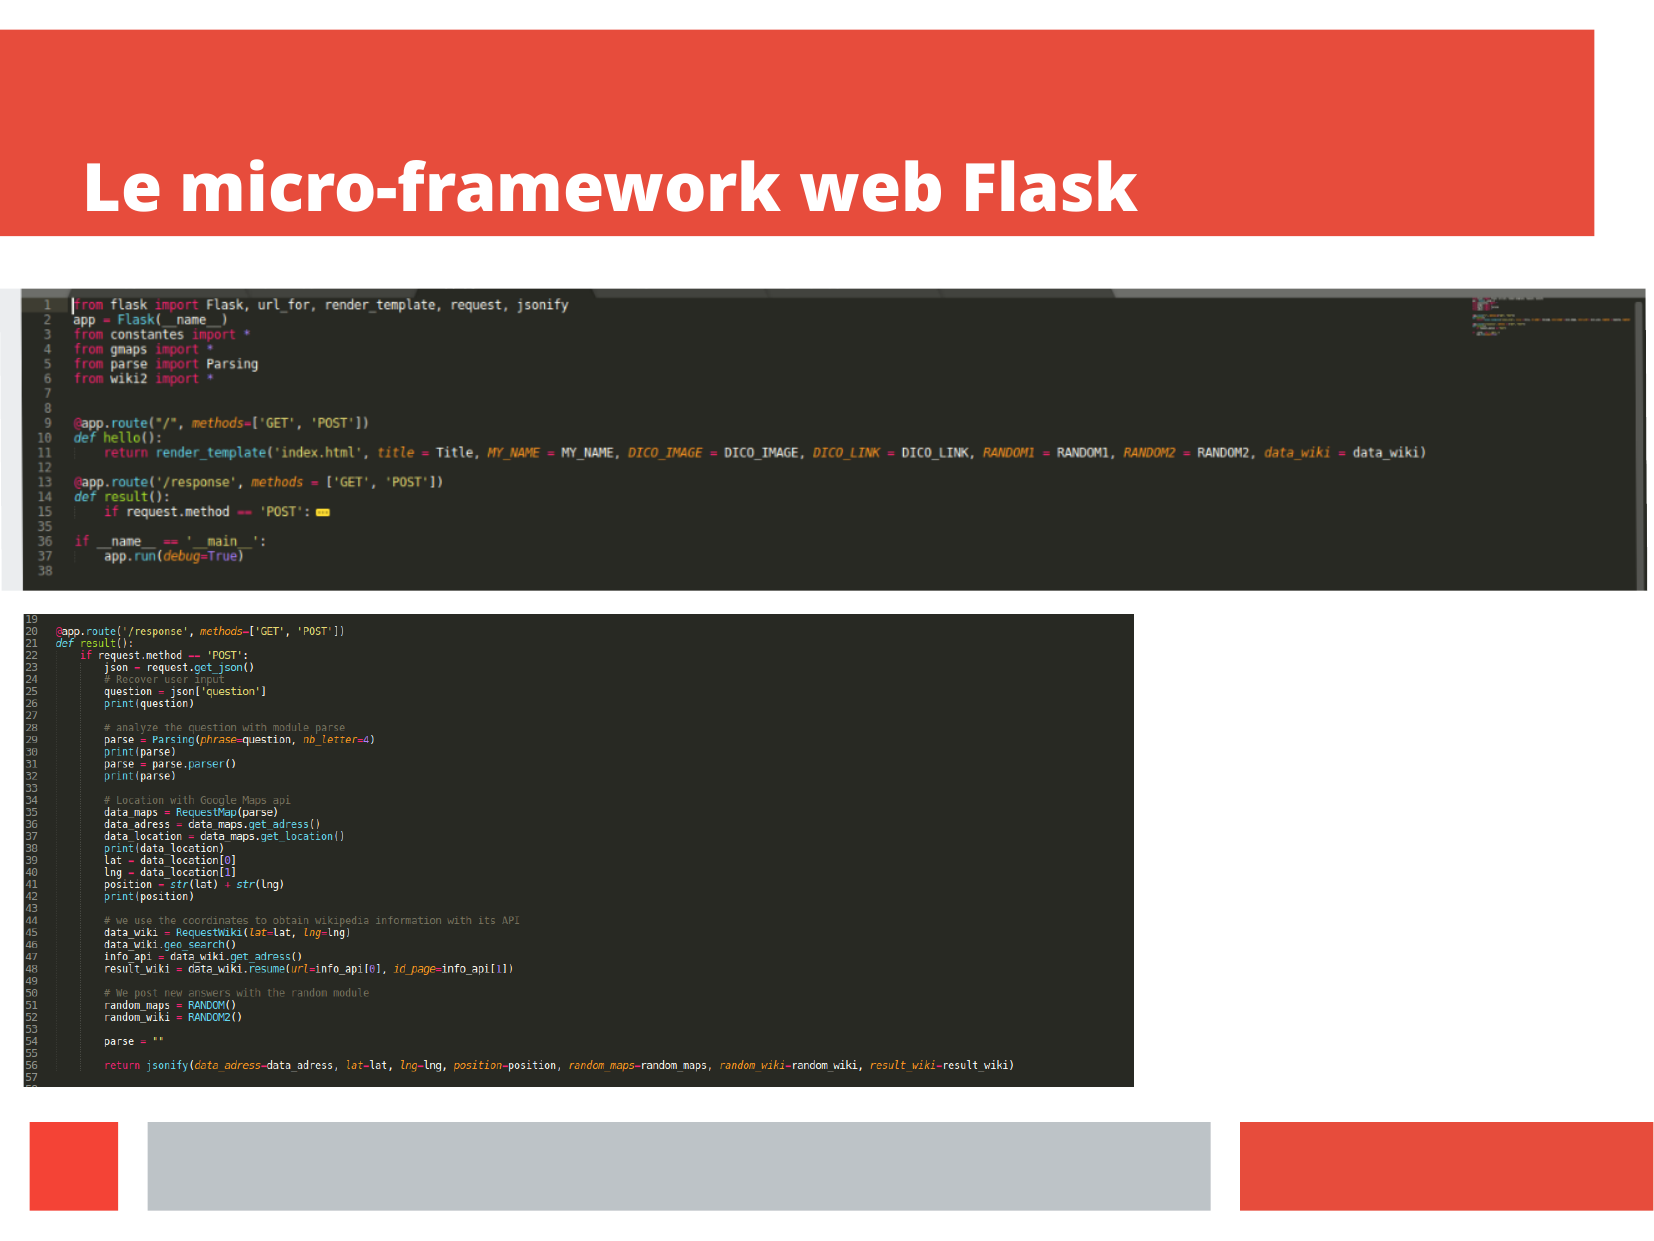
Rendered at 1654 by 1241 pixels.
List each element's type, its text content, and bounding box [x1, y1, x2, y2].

title Le micro-framework web Flask [82, 152, 1571, 231]
picture [0, 288, 1648, 591]
picture [23, 614, 1134, 1087]
